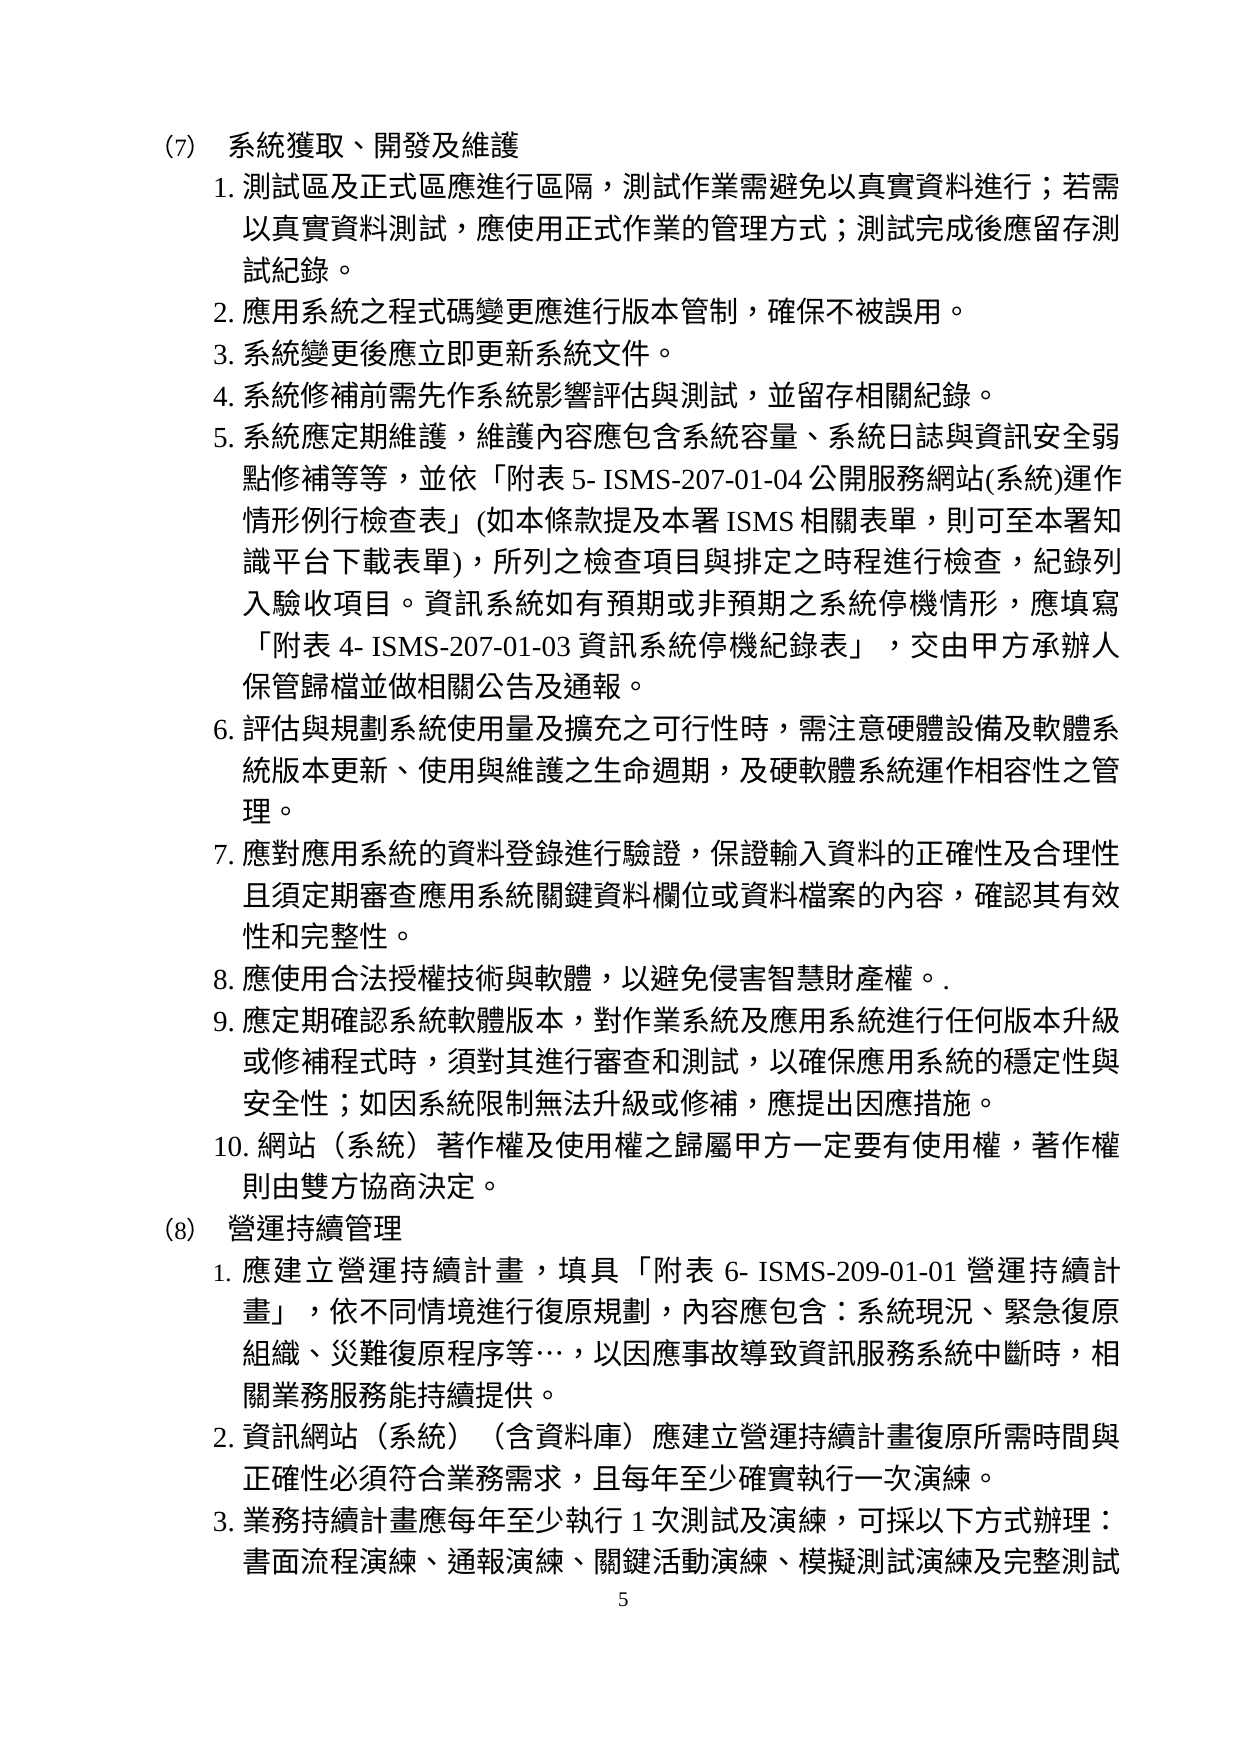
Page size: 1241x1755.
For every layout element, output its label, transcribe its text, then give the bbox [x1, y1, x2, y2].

list 系統修補前需先作系統影響評估與測試，並留存相關紀錄。 [213, 373, 1122, 414]
list 應用系統之程式碼變更應進行版本管制，確保不被誤用。 [213, 289, 1122, 331]
list 網站（系統）著作權及使用權之歸屬甲方一定要有使用權，著作權則由雙方協商決定。 [213, 1123, 1122, 1206]
list 應使用合法授權技術與軟體，以避免侵害智慧財產權。. [213, 956, 1122, 998]
list 應定期確認系統軟體版本，對作業系統及應用系統進行任何版本升級或修補程式時，須對其進行審查和測試，以確保應用系統的穩定性與安全性；如因系統限制無法升級或修補，應提出因應措施。 [213, 998, 1122, 1123]
list 系統獲取、開發及維護 [149, 123, 1122, 164]
list 評估與規劃系統使用量及擴充之可行性時，需注意硬體設備及軟體系統版本更新、使用與維護之生命週期，及硬軟體系統運作相容性之管理。 [213, 706, 1122, 831]
list 資訊網站（系統）（含資料庫）應建立營運持續計畫復原所需時間與正確性必須符合業務需求，且每年至少確實執行一次演練。 [213, 1414, 1122, 1498]
list 系統變更後應立即更新系統文件。 [213, 331, 1122, 373]
list 業務持續計畫應每年至少執行1次測試及演練，可採以下方式辦理：書面流程演練、通報演練、關鍵活動演練、模擬測試演練及完整測試 [213, 1498, 1122, 1581]
list 應建立營運持續計畫，填具「附表6- ISMS-209-01-01營運持續計畫」，依不同情境進行復原規劃，內容應包含：系統現況、緊急復原組織、災難復原程序等…，以因應事故導致資訊服務系統中斷時，相關業務服務能持續提供。 [213, 1248, 1122, 1414]
list 系統應定期維護，維護內容應包含系統容量、系統日誌與資訊安全弱點修補等等，並依「附表5- ISMS-207-01-04公開服務網站(系統)運作情形例行檢查表」(如本條款提及本署ISMS相關表單，則可至本署知識平台下載表單)，所列之檢查項目與排定之時程進行檢查，紀錄列入驗收項目。資訊系統如有預期或非預期之系統停機情形，應填寫「附表4- ISMS-207-01-03資訊系統停機紀錄表」，交由甲方承辦人保管歸檔並做相關公告及通報。 [213, 414, 1122, 706]
list 營運持續管理 [149, 1206, 1122, 1248]
list 測試區及正式區應進行區隔，測試作業需避免以真實資料進行；若需以真實資料測試，應使用正式作業的管理方式；測試完成後應留存測試紀錄。 [213, 164, 1122, 289]
list 應對應用系統的資料登錄進行驗證，保證輸入資料的正確性及合理性。且須定期審查應用系統關鍵資料欄位或資料檔案的內容，確認其有效性和完整性。 [213, 831, 1122, 956]
